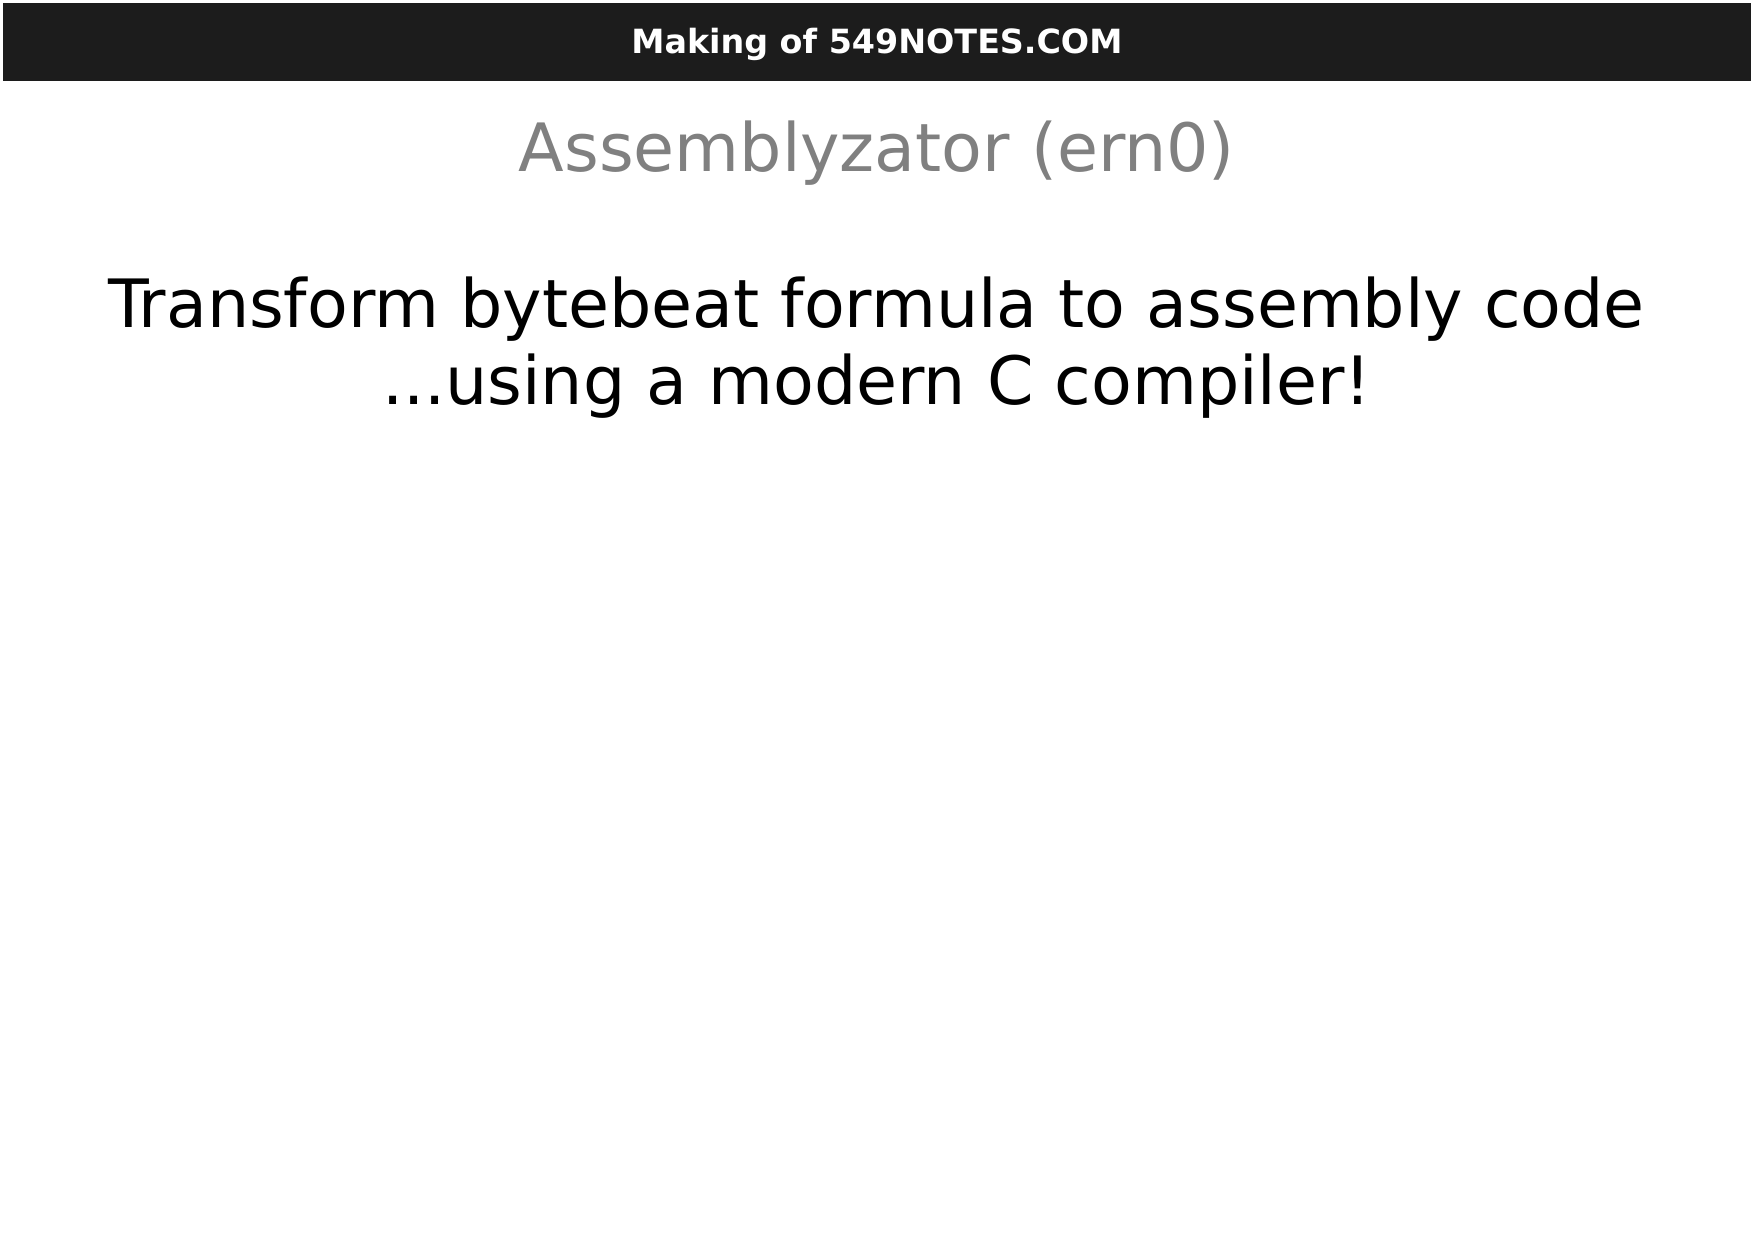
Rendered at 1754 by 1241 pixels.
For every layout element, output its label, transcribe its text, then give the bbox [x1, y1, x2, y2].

text Transform bytebeat formula to assembly code [3, 265, 1751, 343]
text ...using a modern C compiler! [3, 343, 1751, 420]
text Assemblyzator (ern0) [3, 110, 1751, 188]
